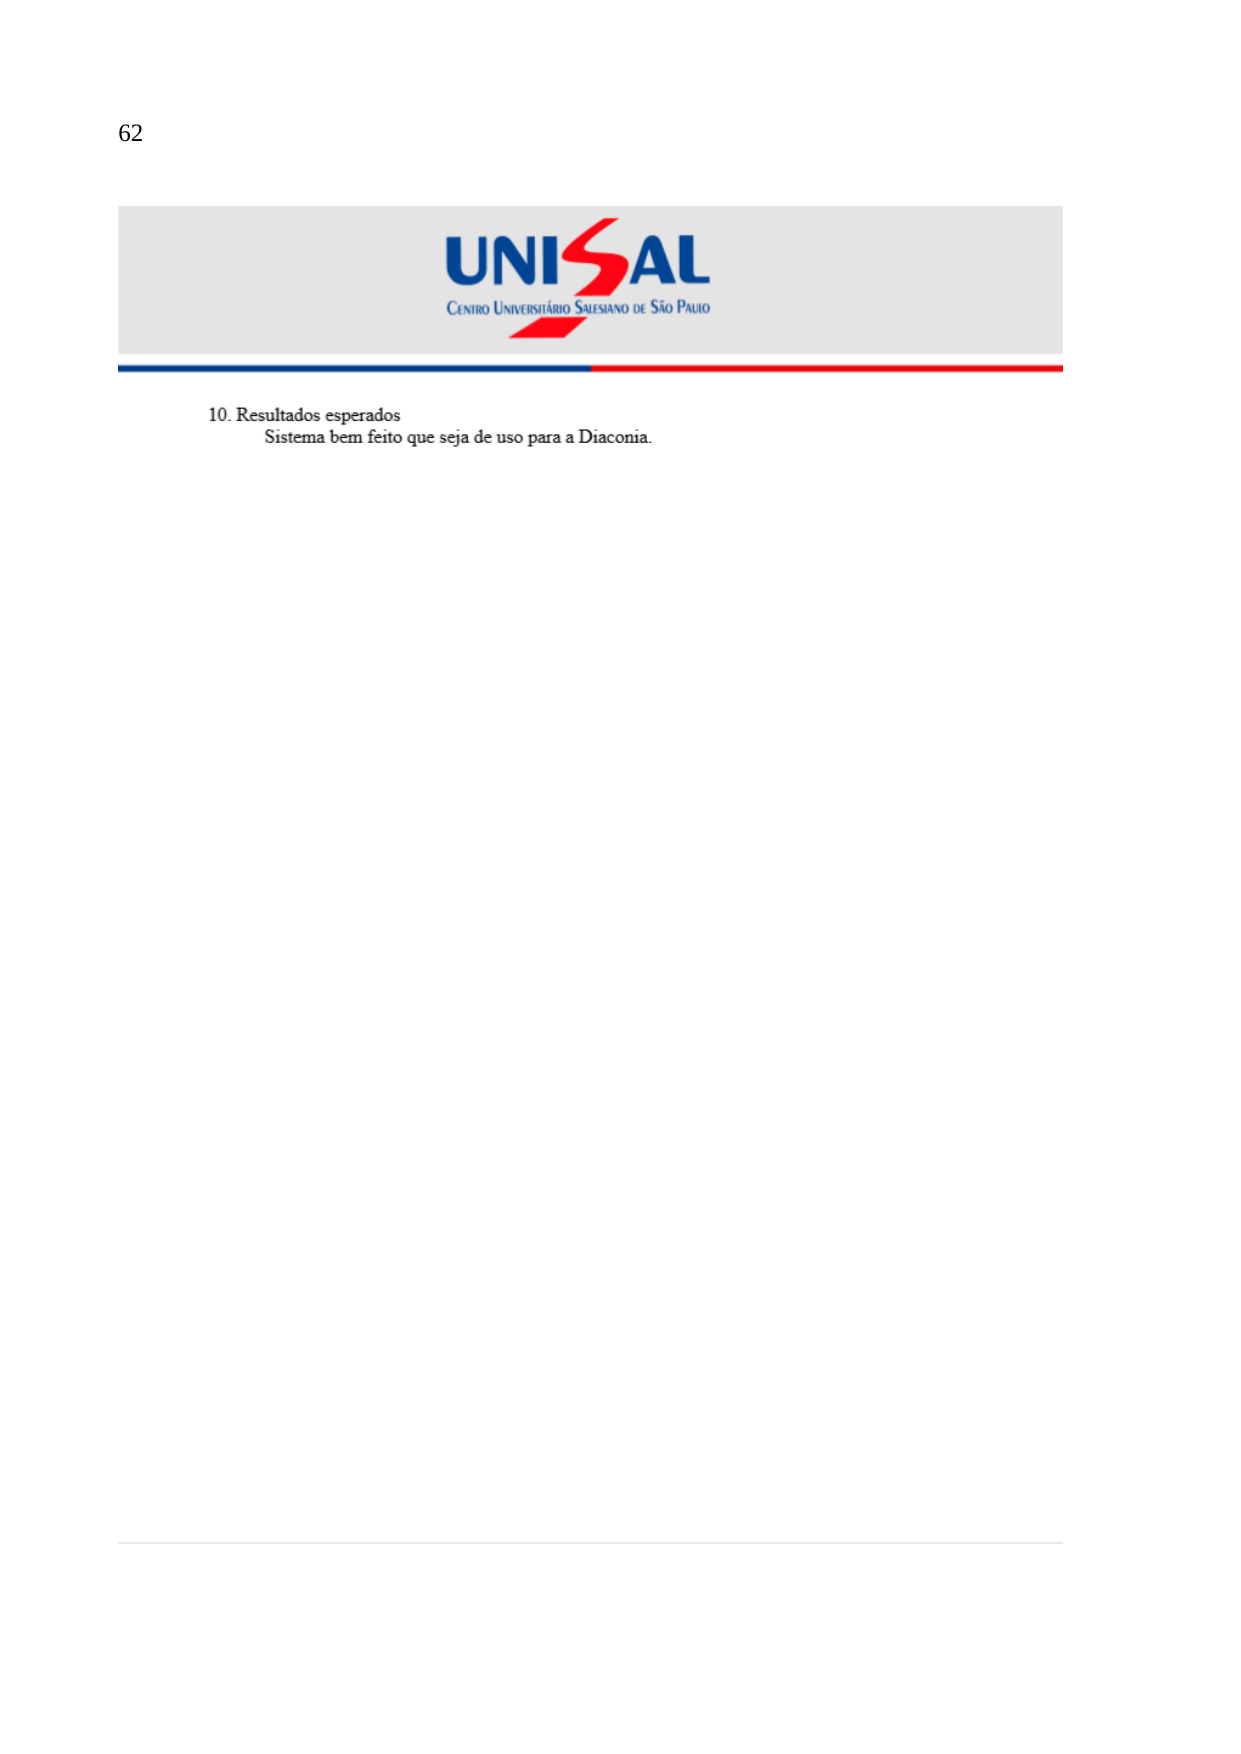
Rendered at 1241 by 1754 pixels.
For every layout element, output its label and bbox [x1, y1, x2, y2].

picture [118, 206, 1063, 1544]
